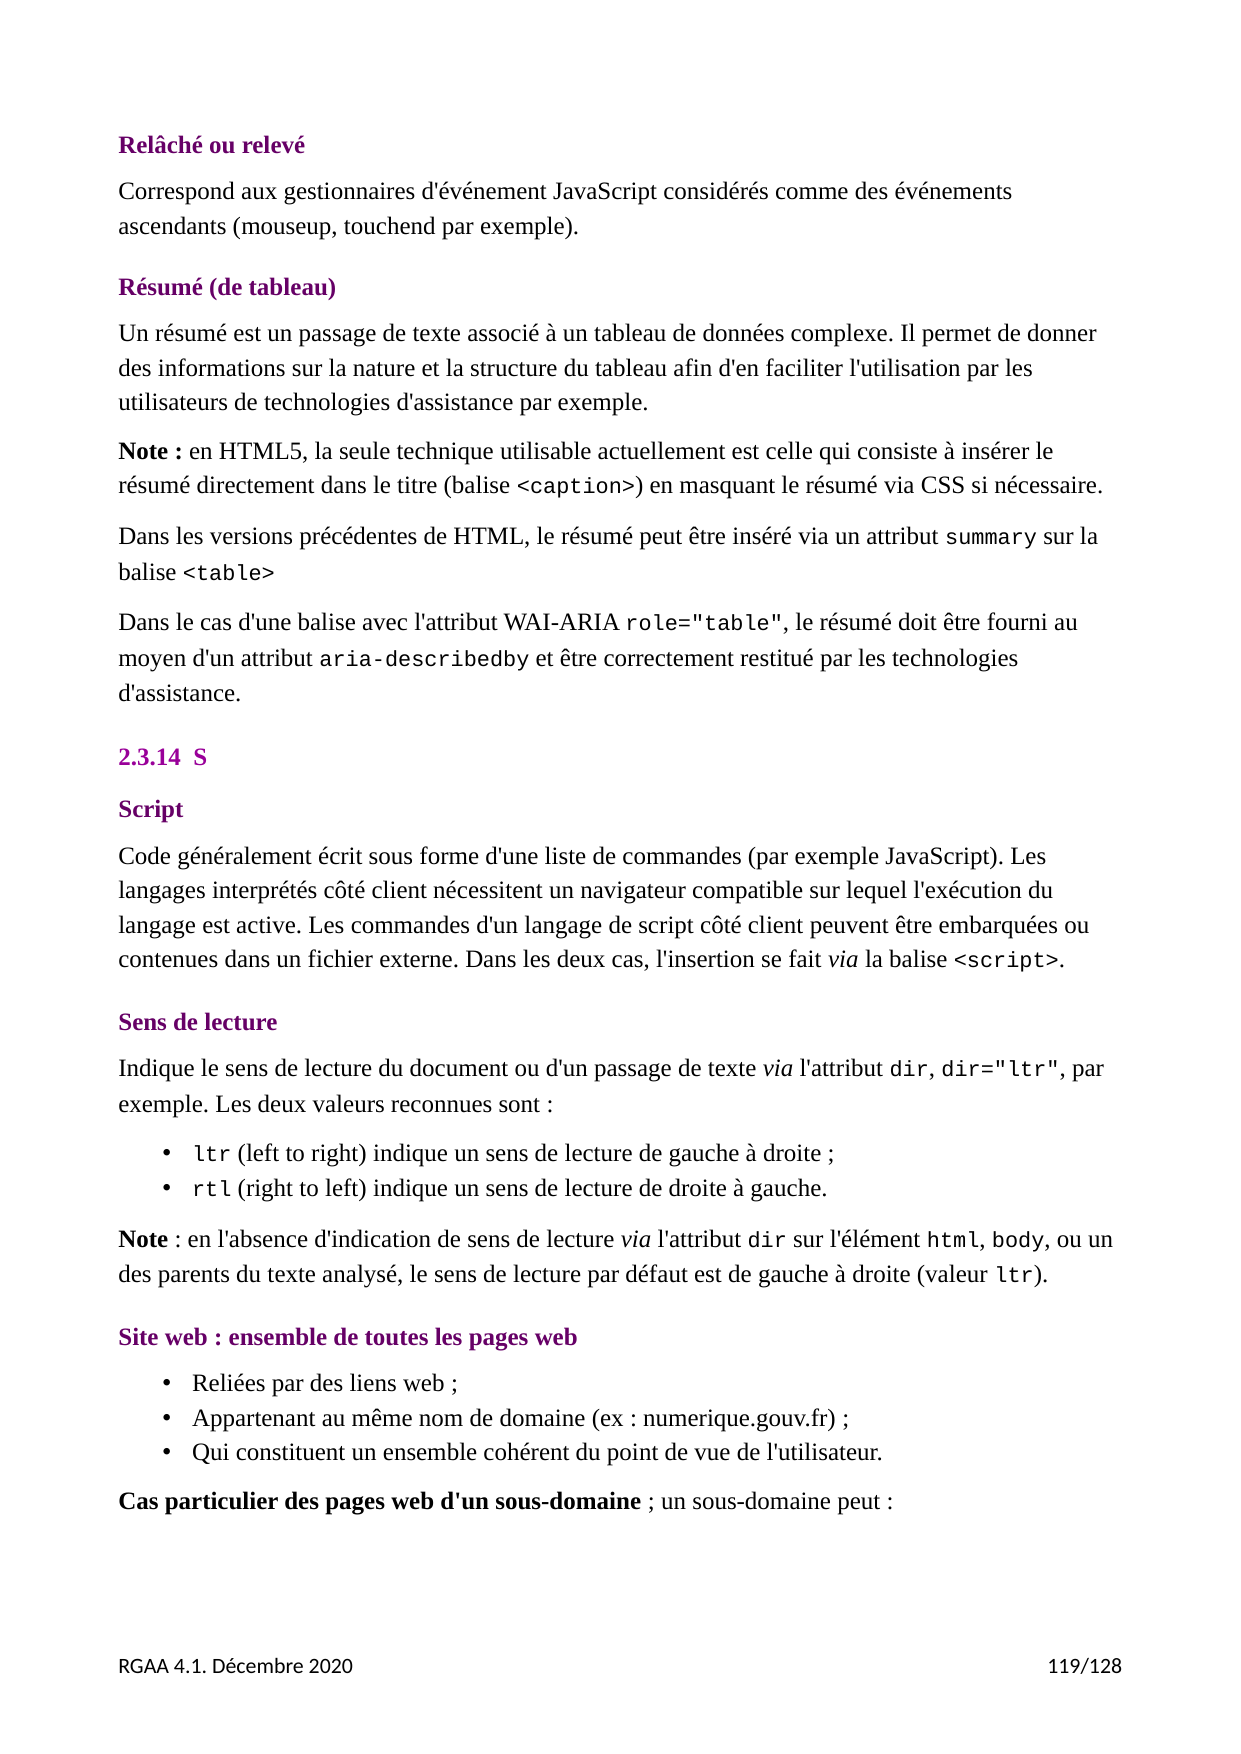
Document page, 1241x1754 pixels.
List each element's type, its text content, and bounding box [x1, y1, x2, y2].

text Un résumé est un passage de texte associé à un tableau de données complexe. Il permet de donner des informations sur la nature et la structure du tableau afin d'en faciliter l'utilisation par les utilisateurs de technologies d'assistance par exemple. [118, 318, 1122, 416]
text Note : en HTML5, la seule technique utilisable actuellement est celle qui consiste à insérer le résumé directement dans le titre (balise <caption>) en masquant le résumé via CSS si nécessaire. [118, 436, 1122, 501]
subtitle Site web : ensemble de toutes les pages web [118, 1322, 1122, 1351]
subtitle S [118, 742, 1122, 771]
text Dans le cas d'une balise avec l'attribut WAI-ARIA role="table", le résumé doit être fourni au moyen d'un attribut aria-describedby et être correctement restitué par les technologies d'assistance. [118, 607, 1122, 707]
text Cas particulier des pages web d'un sous-domaine ; un sous-domaine peut : [118, 1486, 1122, 1515]
subtitle Résumé (de tableau) [118, 272, 1122, 300]
subtitle Script [118, 794, 1122, 823]
text Note : en l'absence d'indication de sens de lecture via l'attribut dir sur l'élément html, body, ou un des parents du texte analysé, le sens de lecture par défaut est de gauche à droite (valeur ltr). [118, 1224, 1122, 1289]
text Correspond aux gestionnaires d'événement JavaScript considérés comme des événements ascendants (mouseup, touchend par exemple). [118, 176, 1122, 239]
text Indique le sens de lecture du document ou d'un passage de texte via l'attribut dir, dir="ltr", par exemple. Les deux valeurs reconnues sont : [118, 1053, 1122, 1117]
subtitle Relâché ou relevé [118, 130, 1122, 159]
text Code généralement écrit sous forme d'une liste de commandes (par exemple JavaScript). Les langages interprétés côté client nécessitent un navigateur compatible sur lequel l'exécution du langage est active. Les commandes d'un langage de script côté client peuvent être embarquées ou contenues dans un fichier externe. Dans les deux cas, l'insertion se fait via la balise <script>. [118, 841, 1122, 974]
list Appartenant au même nom de domaine (ex : numerique.gouv.fr) ; [162, 1403, 1122, 1431]
list Reliées par des liens web ; [162, 1368, 1122, 1397]
list Qui constituent un ensemble cohérent du point de vue de l'utilisateur. [162, 1437, 1122, 1466]
subtitle Sens de lecture [118, 1007, 1122, 1035]
list rtl (right to left) indique un sens de lecture de droite à gauche. [162, 1173, 1122, 1203]
text Dans les versions précédentes de HTML, le résumé peut être inséré via un attribut summary sur la balise <table> [118, 521, 1122, 587]
list ltr (left to right) indique un sens de lecture de gauche à droite ; [162, 1138, 1122, 1168]
